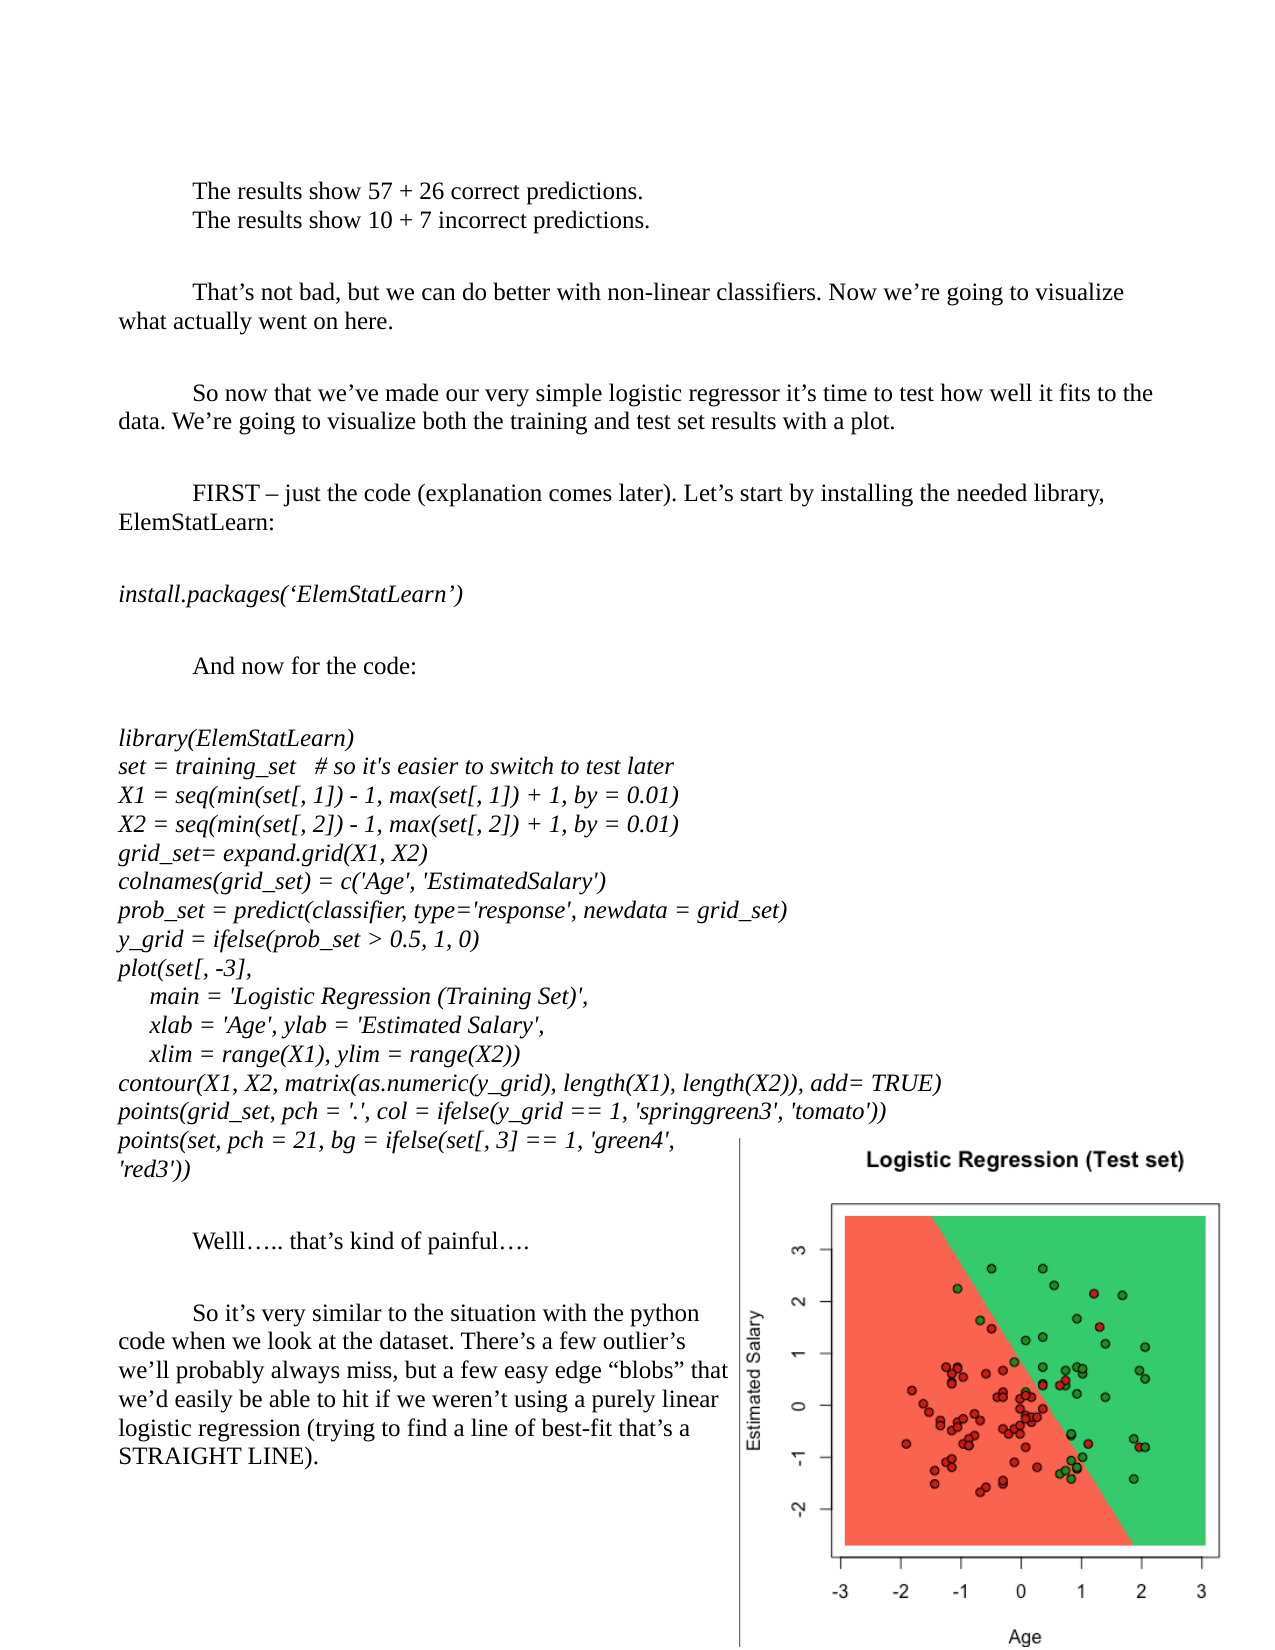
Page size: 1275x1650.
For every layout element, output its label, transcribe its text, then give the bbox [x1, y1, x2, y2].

text xlim = range(X1), ylim = range(X2)) [118, 1039, 1157, 1068]
text The results show 10 + 7 incorrect predictions. [118, 205, 1157, 234]
text xlab = 'Age', ylab = 'Estimated Salary', [118, 1010, 1157, 1039]
text X1 = seq(min(set[, 1]) - 1, max(set[, 1]) + 1, by = 0.01) [118, 780, 1157, 809]
text main = 'Logistic Regression (Training Set)', [118, 981, 1157, 1010]
text And now for the code: [118, 651, 1157, 679]
text FIRST – just the code (explanation comes later). Let’s start by installing the needed library, ElemStatLearn: [118, 478, 1157, 536]
text grid_set= expand.grid(X1, X2) [118, 838, 1157, 866]
text plot(set[, -3], [118, 953, 1157, 981]
text points(set, pch = 21, bg = ifelse(set[, 3] == 1, 'green4', 'red3')) [118, 1125, 1157, 1183]
picture [739, 1138, 1250, 1647]
text The results show 57 + 26 correct predictions. [118, 176, 1157, 205]
text So it’s very similar to the situation with the python code when we look at the dataset. There’s a few outlier’s we’ll probably always miss, but a few easy edge “blobs” that we’d easily be able to hit if we weren’t using a purely linear logistic regression (trying to find a line of best-fit that’s a STRAIGHT LINE). [118, 1298, 739, 1470]
text colnames(grid_set) = c('Age', 'EstimatedSalary') [118, 866, 1157, 895]
text set = training_set # so it's easier to switch to test later [118, 751, 1157, 780]
text install.packages(‘ElemStatLearn’) [118, 579, 1157, 608]
text library(ElemStatLearn) [118, 723, 1157, 751]
text X2 = seq(min(set[, 2]) - 1, max(set[, 2]) + 1, by = 0.01) [118, 809, 1157, 838]
text prob_set = predict(classifier, type='response', newdata = grid_set) [118, 895, 1157, 924]
text contour(X1, X2, matrix(as.numeric(y_grid), length(X1), length(X2)), add= TRUE) [118, 1068, 1157, 1096]
text points(grid_set, pch = '.', col = ifelse(y_grid == 1, 'springgreen3', 'tomato')) [118, 1096, 1157, 1125]
text That’s not bad, but we can do better with non-linear classifiers. Now we’re going to visualize what actually went on here. [118, 277, 1157, 334]
text y_grid = ifelse(prob_set > 0.5, 1, 0) [118, 924, 1157, 953]
text Welll….. that’s kind of painful…. [118, 1226, 739, 1254]
text So now that we’ve made our very simple logistic regressor it’s time to test how well it fits to the data. We’re going to visualize both the training and test set results with a plot. [118, 378, 1157, 435]
